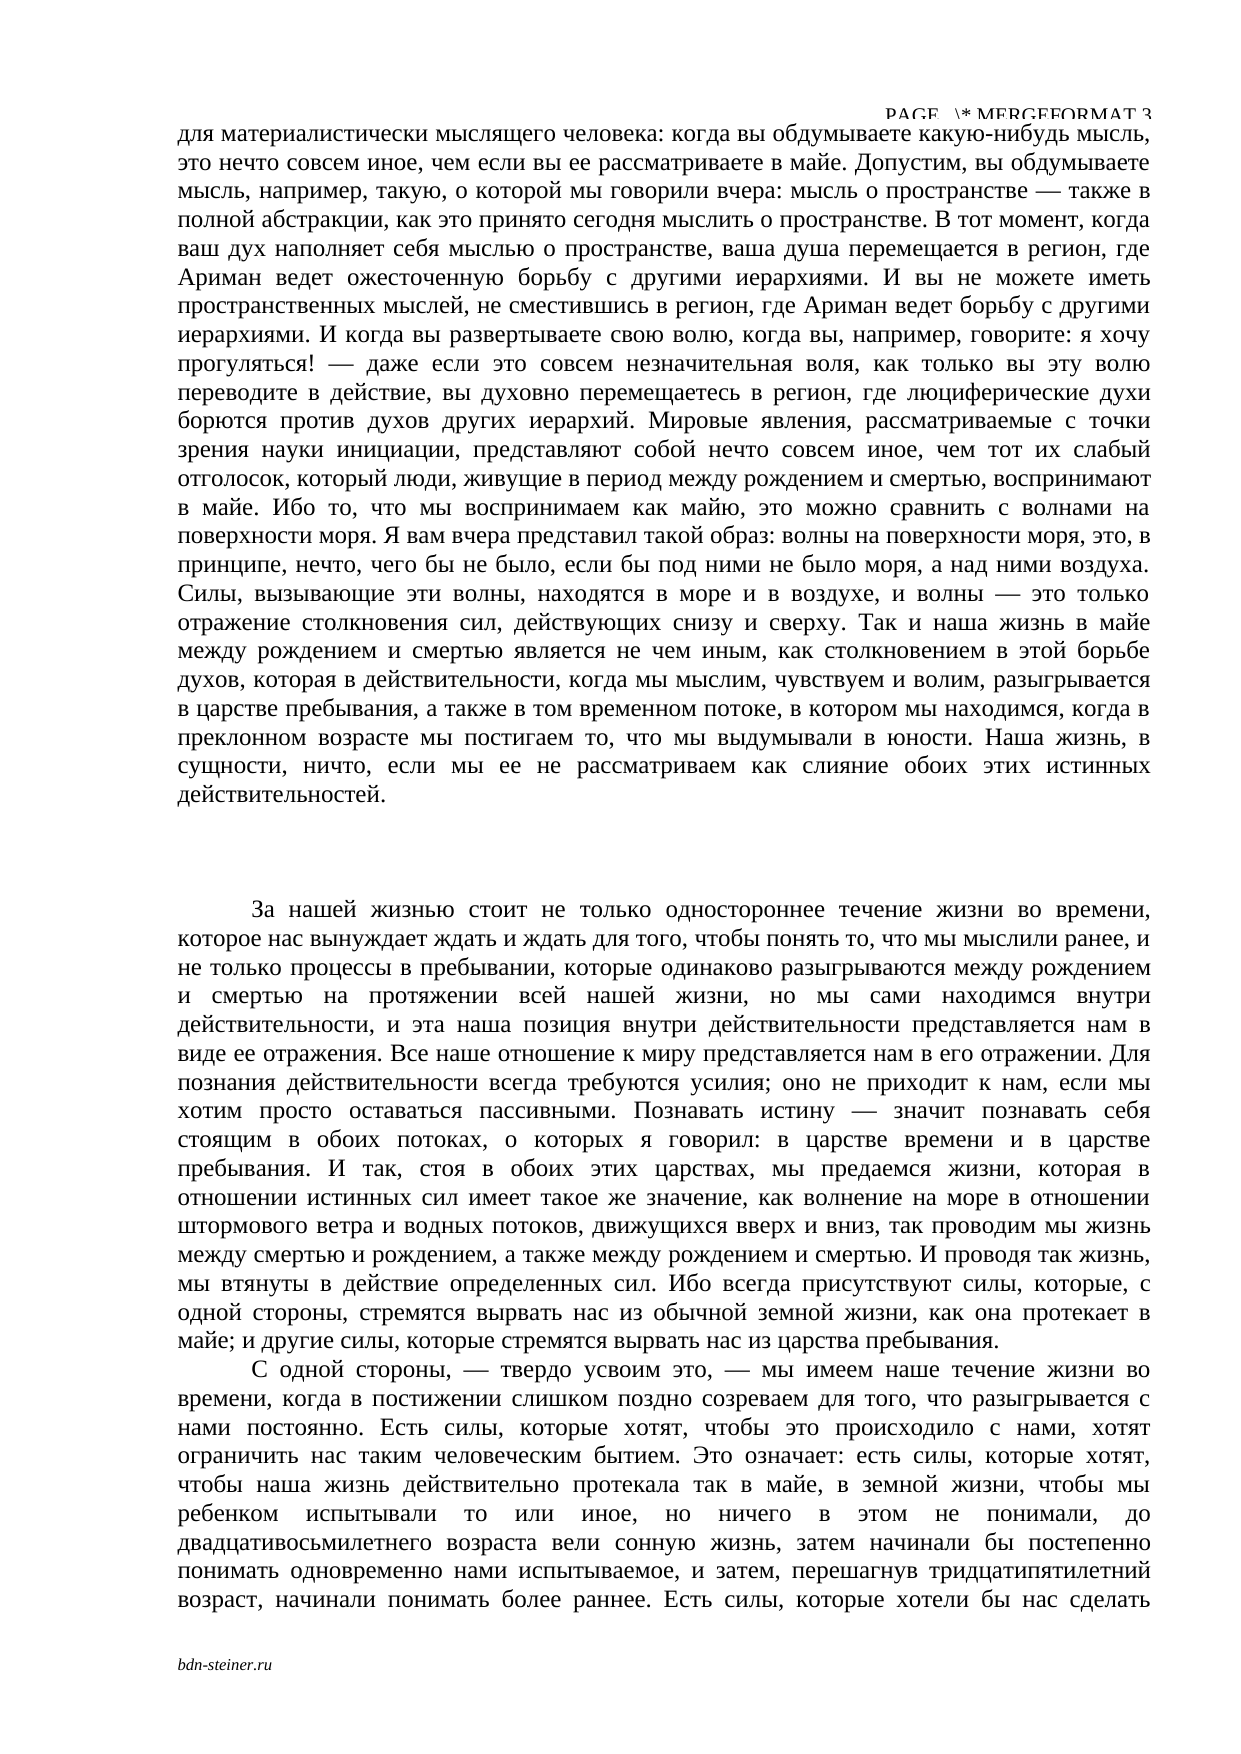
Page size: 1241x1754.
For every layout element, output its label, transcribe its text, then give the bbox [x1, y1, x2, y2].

text С одной стороны, — твердо усвоим это, — мы имеем наше течение жизни во времени, когда в постижении слишком поздно созреваем для того, что разыгрывается с нами постоянно. Есть силы, которые хотят, чтобы это происходило с нами, хотят ограничить нас таким человеческим бытием. Это означает: есть силы, которые хотят, чтобы наша жизнь действительно протекала так в майе, в земной жизни, чтобы мы ребенком испытывали то или иное, но ничего в этом не понимали, до двадцативосьмилетнего возраста вели сонную жизнь, затем начинали бы постепенно понимать одновременно нами испытываемое, и затем, перешагнув тридцатипятилетний возраст, начинали понимать более раннее. Есть силы, которые хотели бы нас сделать [177, 1354, 1152, 1613]
text За нашей жизнью стоит не только одностороннее течение жизни во времени, которое нас вынуждает ждать и ждать для того, чтобы понять то, что мы мыслили ранее, и не только процессы в пребывании, которые одинаково разыгрываются между рождением и смертью на протяжении всей нашей жизни, но мы сами находимся внутри действительности, и эта наша позиция внутри действительности представляется нам в виде ее отражения. Все наше отношение к миру представляется нам в его отражении. Для познания действительности всегда требуются усилия; оно не приходит к нам, если мы хотим просто оставаться пассивными. Познавать истину — значит познавать себя стоящим в обоих потоках, о которых я говорил: в царстве времени и в царстве пребывания. И так, стоя в обоих этих царствах, мы предаемся жизни, которая в отношении истинных сил имеет такое же значение, как волнение на море в отношении штормового ветра и водных потоков, движущихся вверх и вниз, так проводим мы жизнь между смертью и рождением, а также между рождением и смертью. И проводя так жизнь, мы втянуты в действие определенных сил. Ибо всегда присутствуют силы, которые, с одной стороны, стремятся вырвать нас из обычной земной жизни, как она протекает в майе; и другие силы, которые стремятся вырвать нас из царства пребывания. [177, 894, 1152, 1354]
text для материалистически мыслящего человека: когда вы обдумываете какую-нибудь мысль, это нечто совсем иное, чем если вы ее рассматриваете в майе. Допустим, вы обдумываете мысль, например, такую, о которой мы говорили вчера: мысль о пространстве — также в полной абстракции, как это принято сегодня мыслить о пространстве. В тот момент, когда ваш дух наполняет себя мыслью о пространстве, ваша душа перемещается в регион, где Ариман ведет ожесточенную борьбу с другими иерархиями. И вы не можете иметь пространственных мыслей, не сместившись в регион, где Ариман ведет борьбу с другими иерархиями. И когда вы развертываете свою волю, когда вы, например, говорите: я хочу прогуляться! — даже если это совсем незначительная воля, как только вы эту волю переводите в действие, вы духовно перемещаетесь в регион, где люциферические духи борются против духов других иерархий. Мировые явления, рассматриваемые с точки зрения науки инициации, представляют собой нечто совсем иное, чем тот их слабый отголосок, который люди, живущие в период между рождением и смертью, воспринимают в майе. Ибо то, что мы воспринимаем как майю, это можно сравнить с волнами на поверхности моря. Я вам вчера представил такой образ: волны на поверхности моря, это, в принципе, нечто, чего бы не было, если бы под ними не было моря, а над ними воздуха. Силы, вызывающие эти волны, находятся в море и в воздухе, и волны — это только отражение столкновения сил, действующих снизу и сверху. Так и наша жизнь в майе между рождением и смертью является не чем иным, как столкновением в этой борьбе духов, которая в действительности, когда мы мыслим, чувствуем и волим, разыгрывается в царстве пребывания, а также в том временном потоке, в котором мы находимся, когда в преклонном возрасте мы постигаем то, что мы выдумывали в юности. Наша жизнь, в сущности, ничто, если мы ее не рассматриваем как слияние обоих этих истинных действительностей. [177, 118, 1152, 808]
